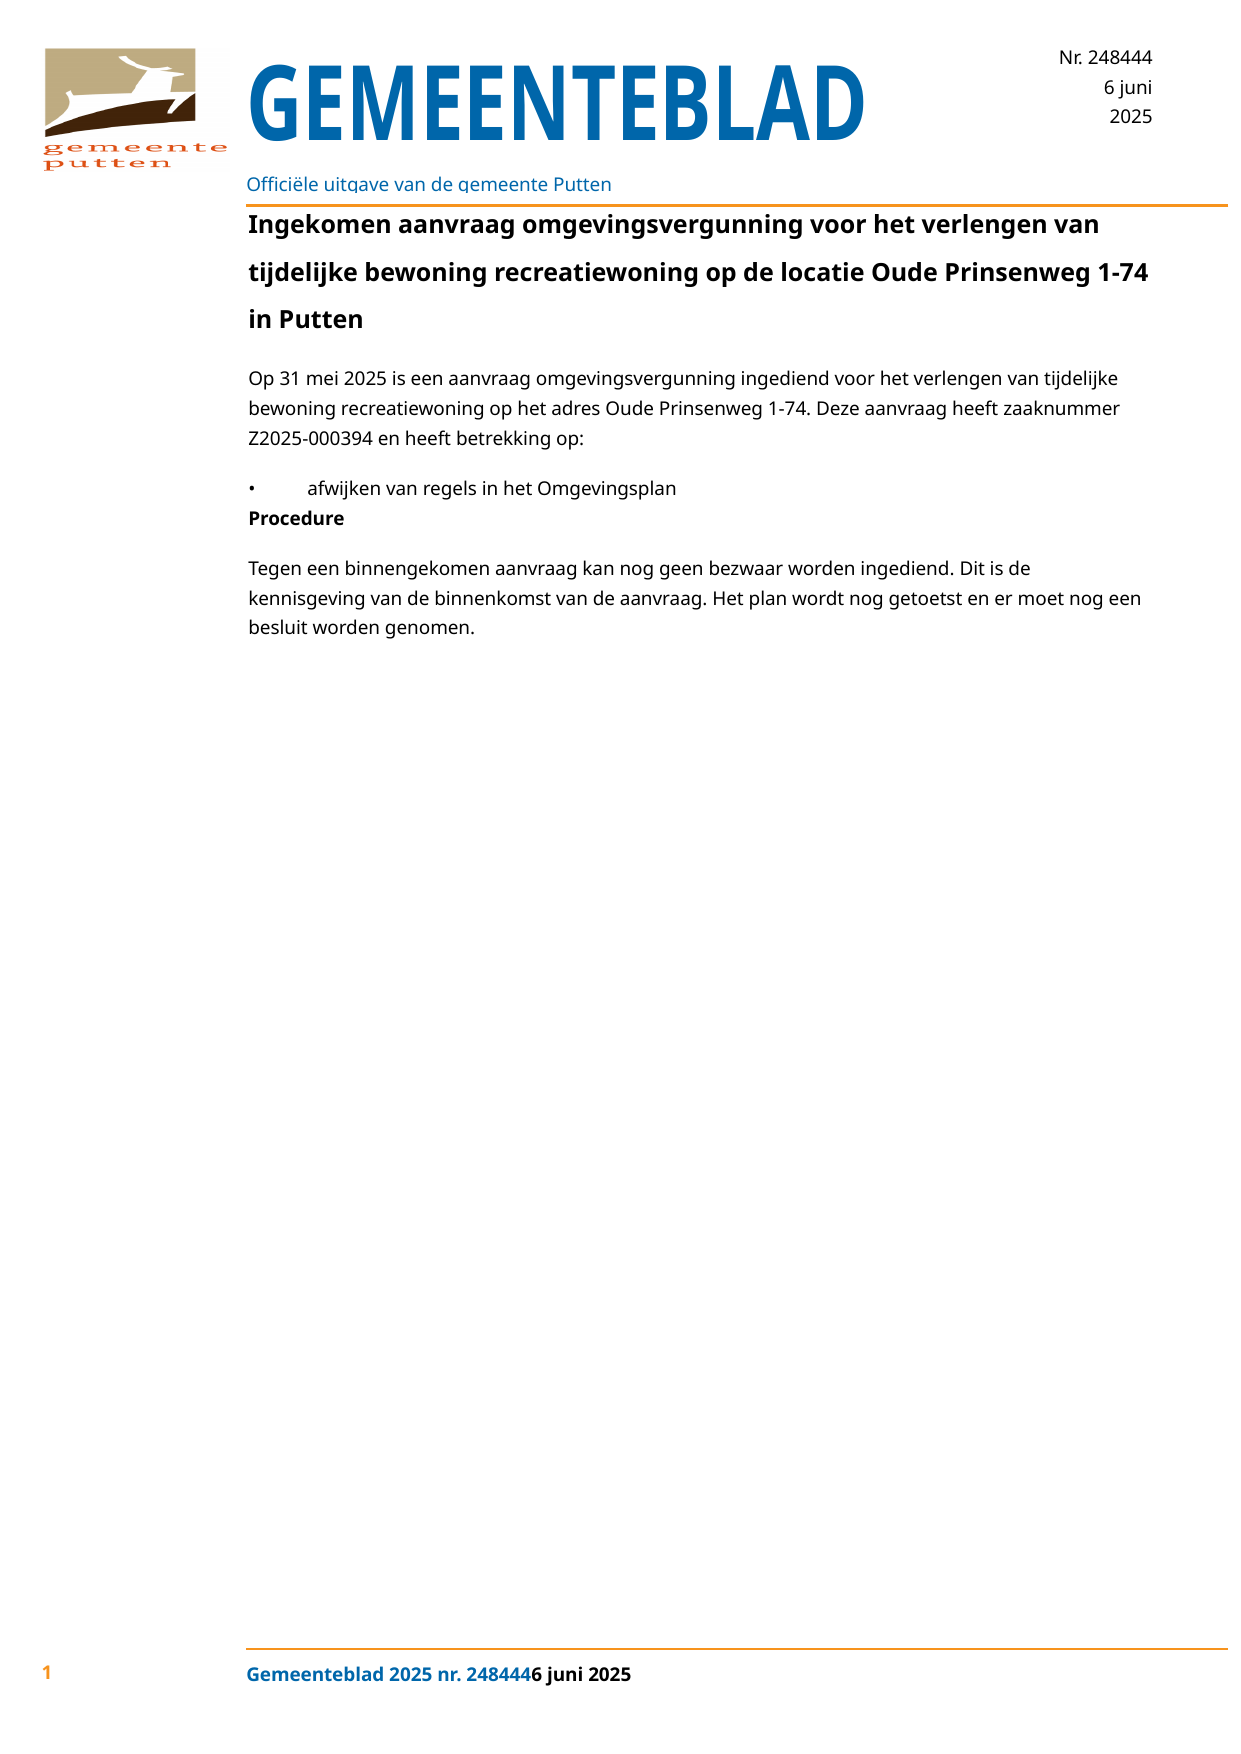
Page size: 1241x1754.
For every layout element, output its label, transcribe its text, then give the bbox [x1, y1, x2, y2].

text Procedure [248, 505, 1152, 530]
text Ingekomen aanvraag omgevingsvergunning voor het verlengen van tijdelijke bewoning recreatiewoning op de locatie Oude Prinsenweg 1-74 in Putten [248, 207, 1152, 336]
text Op 31 mei 2025 is een aanvraag omgevingsvergunning ingediend voor het verlengen van tijdelijke bewoning recreatiewoning op het adres Oude Prinsenweg 1-74. Deze aanvraag heeft zaaknummer Z2025-000394 en heeft betrekking op: [248, 366, 1152, 450]
list afwijken van regels in het Omgevingsplan [248, 475, 1152, 501]
picture [41, 47, 231, 172]
text Tegen een binnengekomen aanvraag kan nog geen bezwaar worden ingediend. Dit is de kennisgeving van de binnenkomst van de aanvraag. Het plan wordt nog getoetst en er moet nog een besluit worden genomen. [248, 555, 1152, 640]
